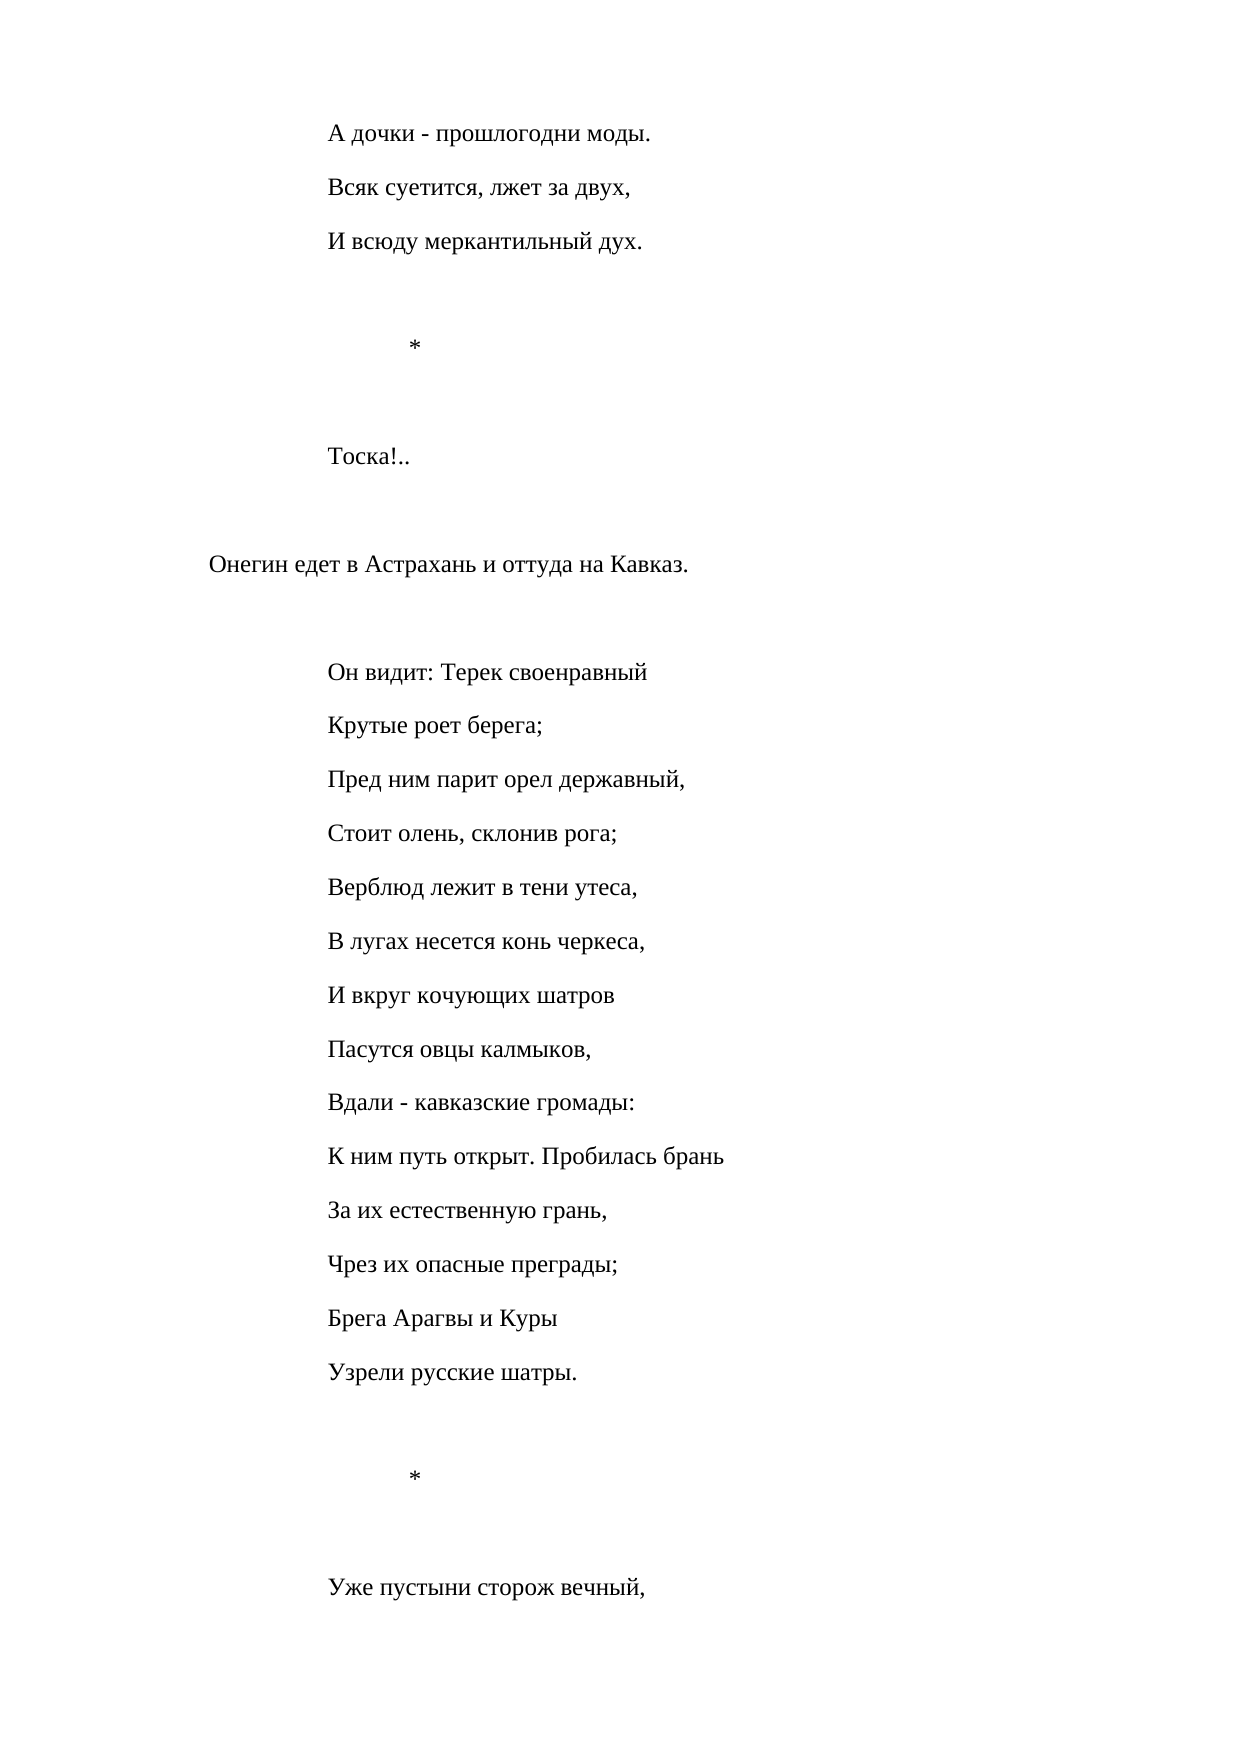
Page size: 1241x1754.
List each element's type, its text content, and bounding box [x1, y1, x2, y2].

text А дочки - прошлогодни моды. [177, 118, 1152, 147]
text * [177, 1464, 1152, 1493]
text Узрели русские шатры. [177, 1357, 1152, 1386]
text Вдали - кавказские громады: [177, 1087, 1152, 1116]
text Верблюд лежит в тени утеса, [177, 872, 1152, 901]
text Уже пустыни сторож вечный, [177, 1572, 1152, 1601]
text Пред ним парит орел державный, [177, 764, 1152, 793]
text Онегин едет в Астрахань и оттуда на Кавказ. [177, 549, 1152, 578]
text Брега Арагвы и Куры [177, 1303, 1152, 1332]
text Стоит олень, склонив рога; [177, 818, 1152, 847]
text Чрез их опасные преграды; [177, 1249, 1152, 1278]
text * [177, 333, 1152, 362]
text Крутые роет берега; [177, 711, 1152, 739]
text За их естественную грань, [177, 1195, 1152, 1224]
text Тоска!.. [177, 441, 1152, 470]
text И вкруг кочующих шатров [177, 980, 1152, 1008]
text И всюду меркантильный дух. [177, 226, 1152, 254]
text Пасутся овцы калмыков, [177, 1034, 1152, 1062]
text В лугах несется конь черкеса, [177, 926, 1152, 955]
text Всяк суетится, лжет за двух, [177, 172, 1152, 201]
text К ним путь открыт. Пробилась брань [177, 1141, 1152, 1170]
text Он видит: Терек своенравный [177, 657, 1152, 685]
